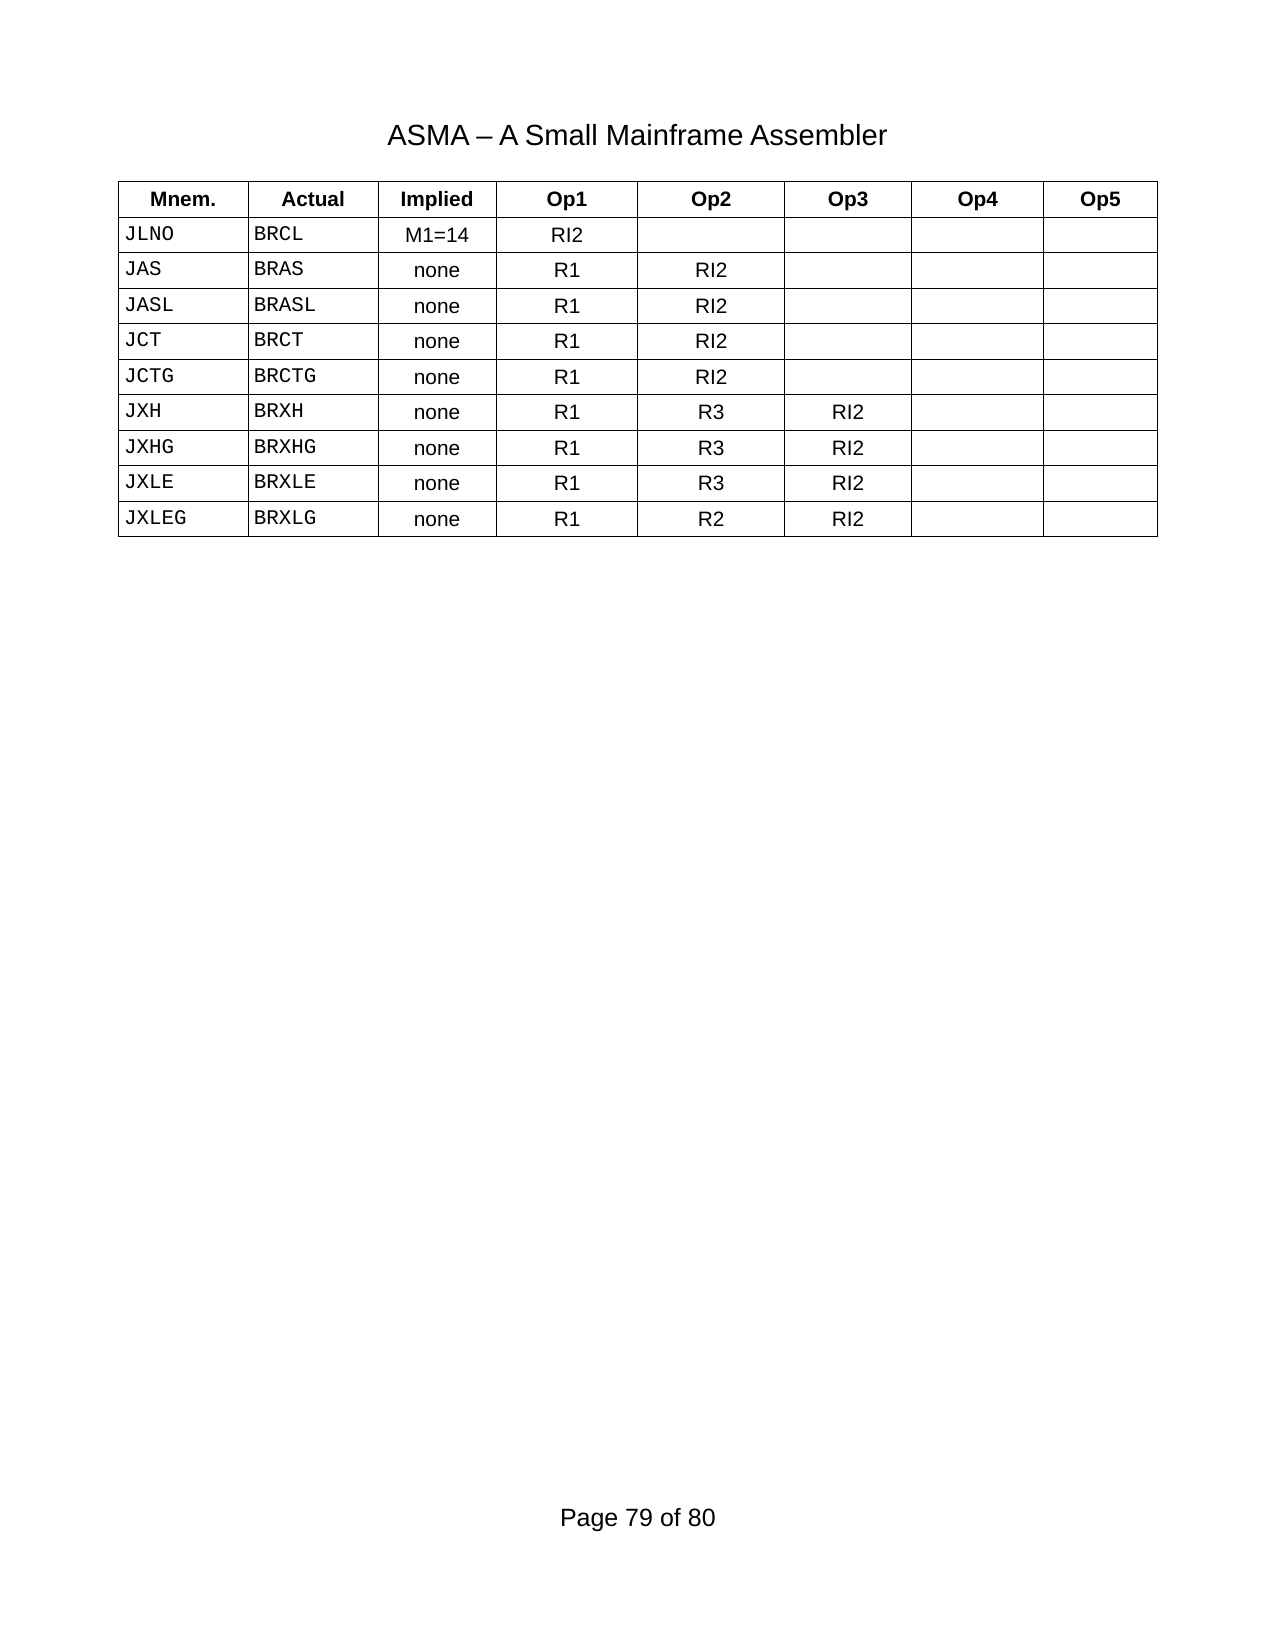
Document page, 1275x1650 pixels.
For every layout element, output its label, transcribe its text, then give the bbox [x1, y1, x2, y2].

table_cell JASL [119, 289, 248, 323]
table_cell [1044, 395, 1157, 430]
table_cell R1 [497, 324, 637, 359]
table_cell BRCL [249, 218, 378, 252]
table_cell R3 [638, 466, 784, 501]
table_cell BRCTG [249, 360, 378, 394]
table_cell [1044, 324, 1157, 359]
table_cell R1 [497, 289, 637, 323]
table_cell [912, 466, 1043, 501]
table_cell BRXLE [249, 466, 378, 501]
table_cell JLNO [119, 218, 248, 252]
table_cell [912, 395, 1043, 430]
table_cell R1 [497, 253, 637, 288]
table_cell [912, 218, 1043, 252]
table_cell BRCT [249, 324, 378, 359]
table_header Op4 [912, 182, 1043, 217]
table_cell R1 [497, 431, 637, 465]
table_header Op3 [785, 182, 911, 217]
table_cell none [379, 324, 496, 359]
table_cell JXHG [119, 431, 248, 465]
table_header Op5 [1044, 182, 1157, 217]
table_cell JXLE [119, 466, 248, 501]
table_cell RI2 [497, 218, 637, 252]
table_cell [912, 431, 1043, 465]
table_cell R1 [497, 395, 637, 430]
table_cell [912, 324, 1043, 359]
table_cell none [379, 360, 496, 394]
table_cell [785, 289, 911, 323]
table_cell [912, 502, 1043, 536]
table_cell R1 [497, 360, 637, 394]
table_cell none [379, 253, 496, 288]
table_cell R1 [497, 502, 637, 536]
table_cell [912, 360, 1043, 394]
table_cell JCT [119, 324, 248, 359]
table_cell RI2 [785, 466, 911, 501]
table_cell [1044, 502, 1157, 536]
table_cell none [379, 502, 496, 536]
table_cell [1044, 466, 1157, 501]
table_cell [785, 324, 911, 359]
table_header Op1 [497, 182, 637, 217]
table_cell [1044, 218, 1157, 252]
table_cell RI2 [785, 395, 911, 430]
table_cell RI2 [638, 289, 784, 323]
table_cell M1=14 [379, 218, 496, 252]
table_cell none [379, 431, 496, 465]
table_cell R3 [638, 395, 784, 430]
table_cell BRXLG [249, 502, 378, 536]
table_cell [1044, 360, 1157, 394]
table_cell none [379, 395, 496, 430]
table_cell [785, 360, 911, 394]
table_cell [912, 289, 1043, 323]
table_cell RI2 [638, 324, 784, 359]
table_cell R1 [497, 466, 637, 501]
table_cell BRXHG [249, 431, 378, 465]
table_cell BRASL [249, 289, 378, 323]
table_cell BRXH [249, 395, 378, 430]
table_cell [1044, 289, 1157, 323]
table_cell [1044, 253, 1157, 288]
table_header Actual [249, 182, 378, 217]
table_cell RI2 [785, 502, 911, 536]
table_cell [785, 253, 911, 288]
table_cell JXLEG [119, 502, 248, 536]
table_cell JCTG [119, 360, 248, 394]
table_header Implied [379, 182, 496, 217]
table_cell JAS [119, 253, 248, 288]
table_cell RI2 [638, 253, 784, 288]
table_header Mnem. [119, 182, 248, 217]
table_cell R2 [638, 502, 784, 536]
table_cell RI2 [785, 431, 911, 465]
table_cell [785, 218, 911, 252]
table_cell BRAS [249, 253, 378, 288]
table_cell JXH [119, 395, 248, 430]
table_cell none [379, 289, 496, 323]
table_cell R3 [638, 431, 784, 465]
table_cell [638, 218, 784, 252]
table_cell none [379, 466, 496, 501]
table_cell RI2 [638, 360, 784, 394]
table_cell [912, 253, 1043, 288]
table_header Op2 [638, 182, 784, 217]
table_cell [1044, 431, 1157, 465]
